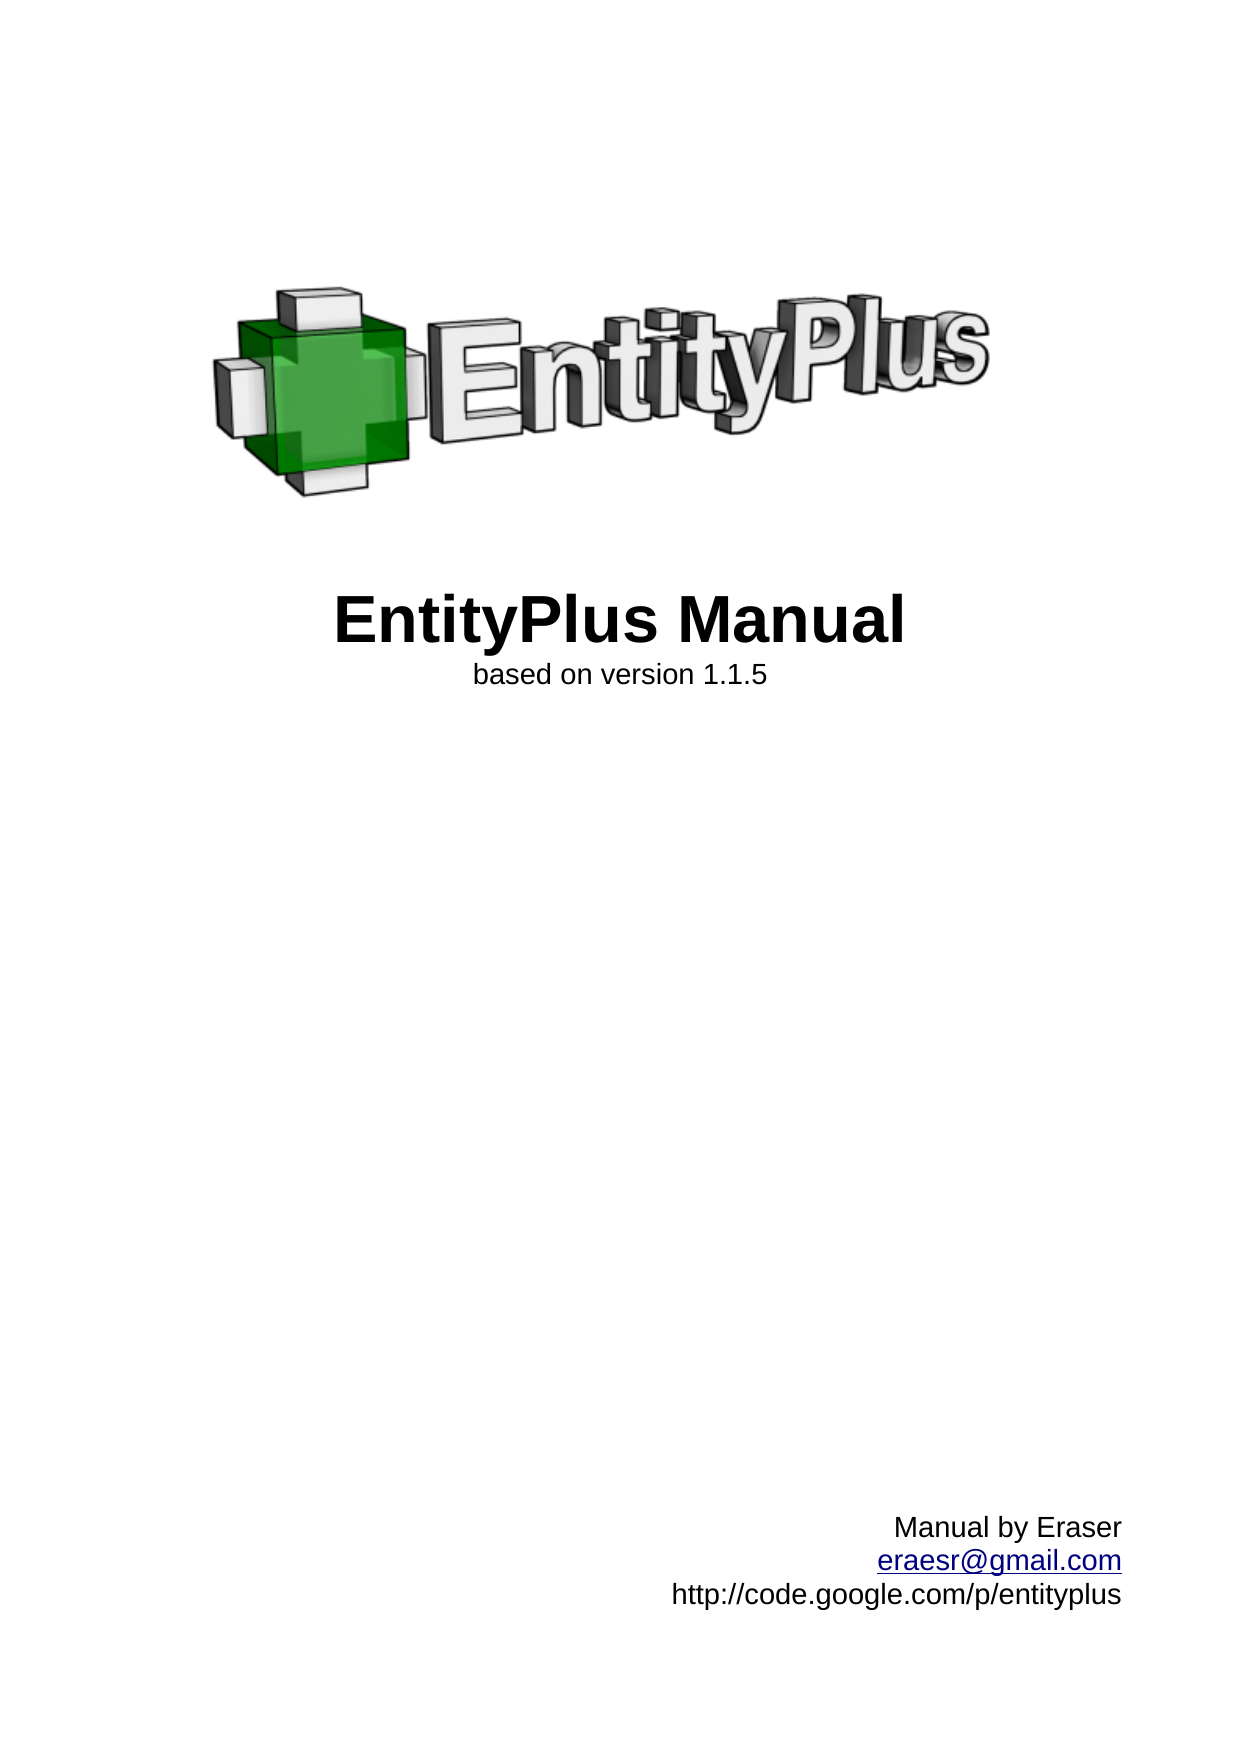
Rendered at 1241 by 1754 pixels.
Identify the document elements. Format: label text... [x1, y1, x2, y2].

text eraesr@gmail.com [118, 1543, 1122, 1577]
text http://code.google.com/p/entityplus [118, 1577, 1122, 1611]
text based on version 1.1.5 [118, 657, 1122, 691]
text Manual by Eraser [118, 1510, 1122, 1543]
picture [192, 270, 1004, 504]
text EntityPlus Manual [118, 580, 1122, 657]
